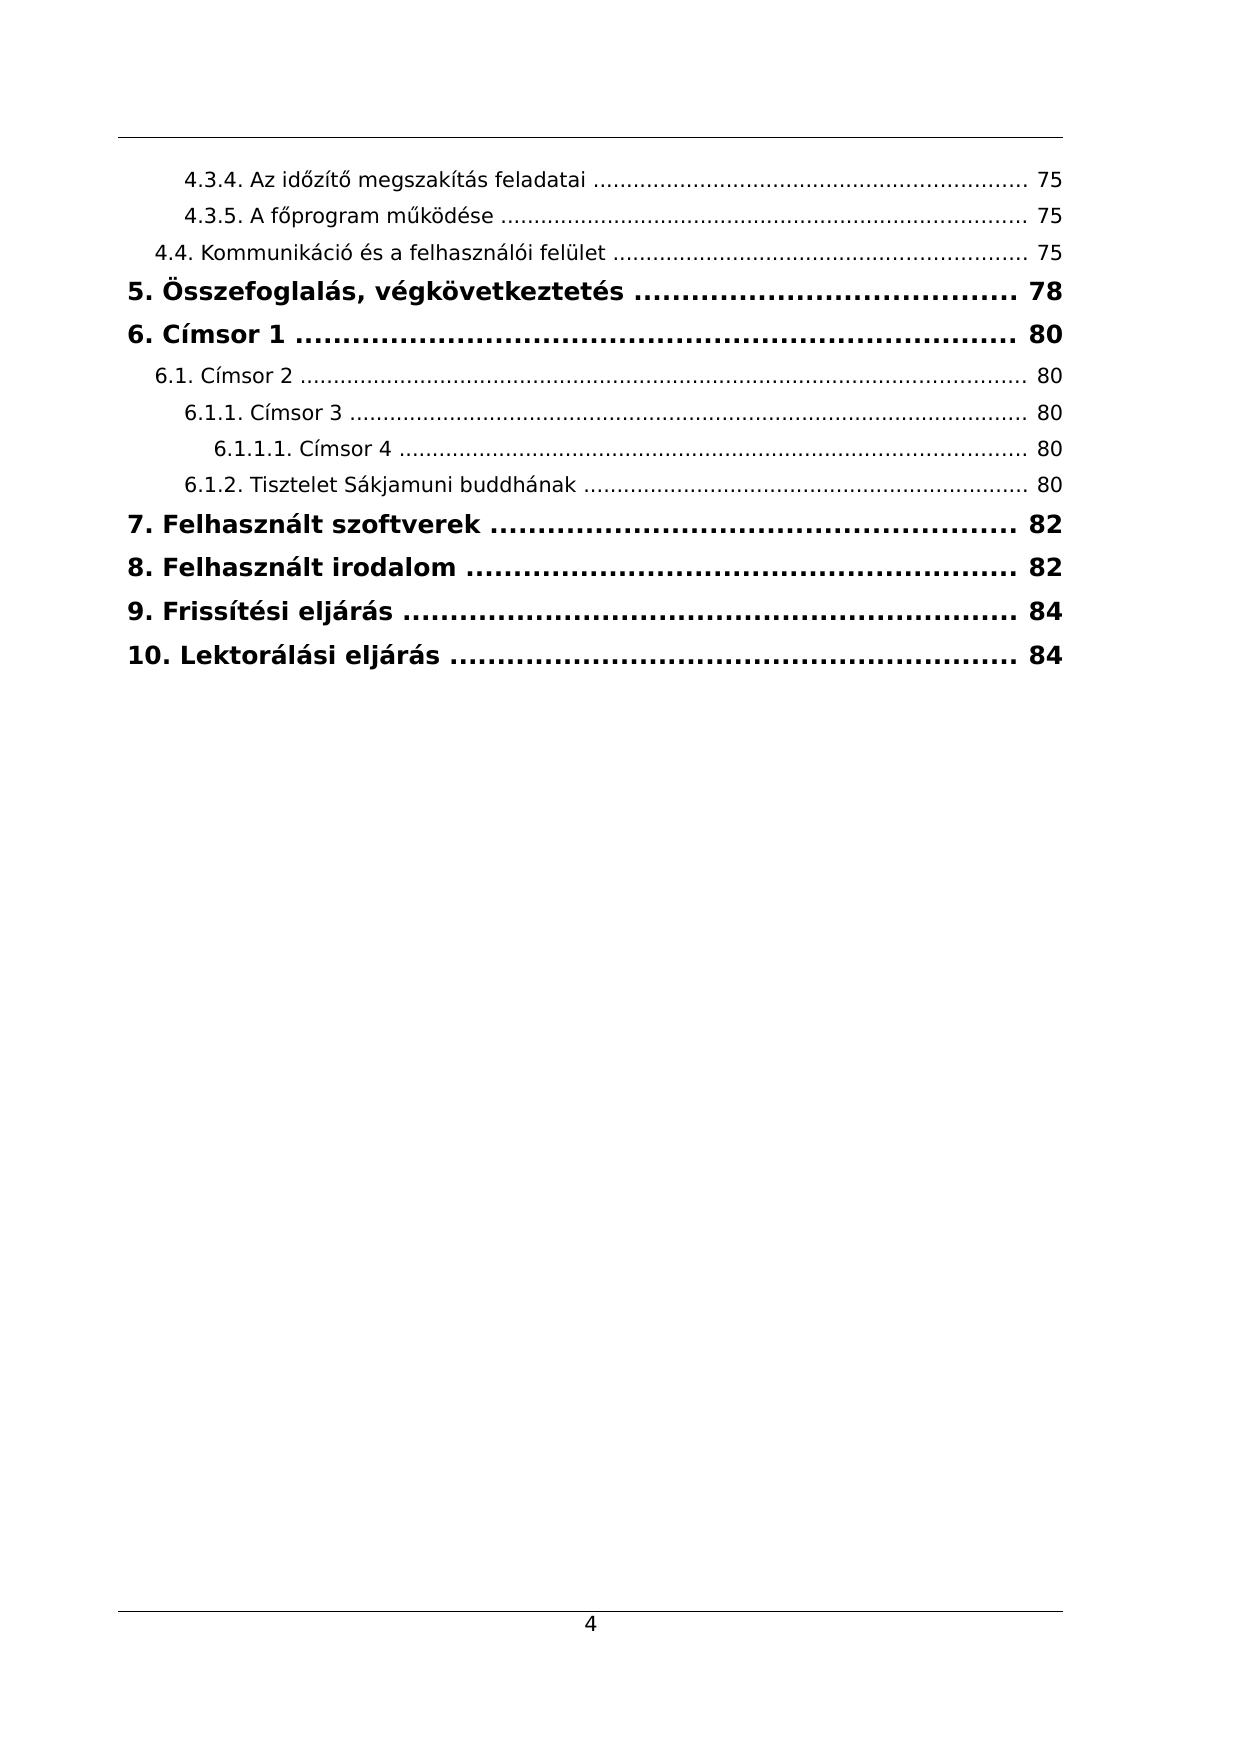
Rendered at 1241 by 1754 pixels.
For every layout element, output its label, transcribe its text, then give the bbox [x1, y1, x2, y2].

text 7. Felhasznált szoftverek 82 [118, 510, 1063, 539]
text 4.3.4. Az időzítő megszakítás feladatai 75 [177, 168, 1063, 192]
text 6.1.1.1. Címsor 4 80 [207, 437, 1063, 461]
text 5. Összefoglalás, végkövetkeztetés 78 [118, 277, 1063, 306]
text 6.1.2. Tisztelet Sákjamuni buddhának 80 [177, 473, 1063, 498]
text 9. Frissítési eljárás 84 [118, 597, 1063, 627]
text 6. Címsor 1 80 [118, 321, 1063, 350]
text 10. Lektorálási eljárás 84 [118, 641, 1063, 670]
text 4.3.5. A főprogram működése 75 [177, 204, 1063, 228]
text 4.4. Kommunikáció és a felhasználói felület 75 [148, 241, 1063, 265]
text 8. Felhasznált irodalom 82 [118, 554, 1063, 583]
text 6.1. Címsor 2 80 [148, 364, 1063, 389]
text 6.1.1. Címsor 3 80 [177, 401, 1063, 425]
